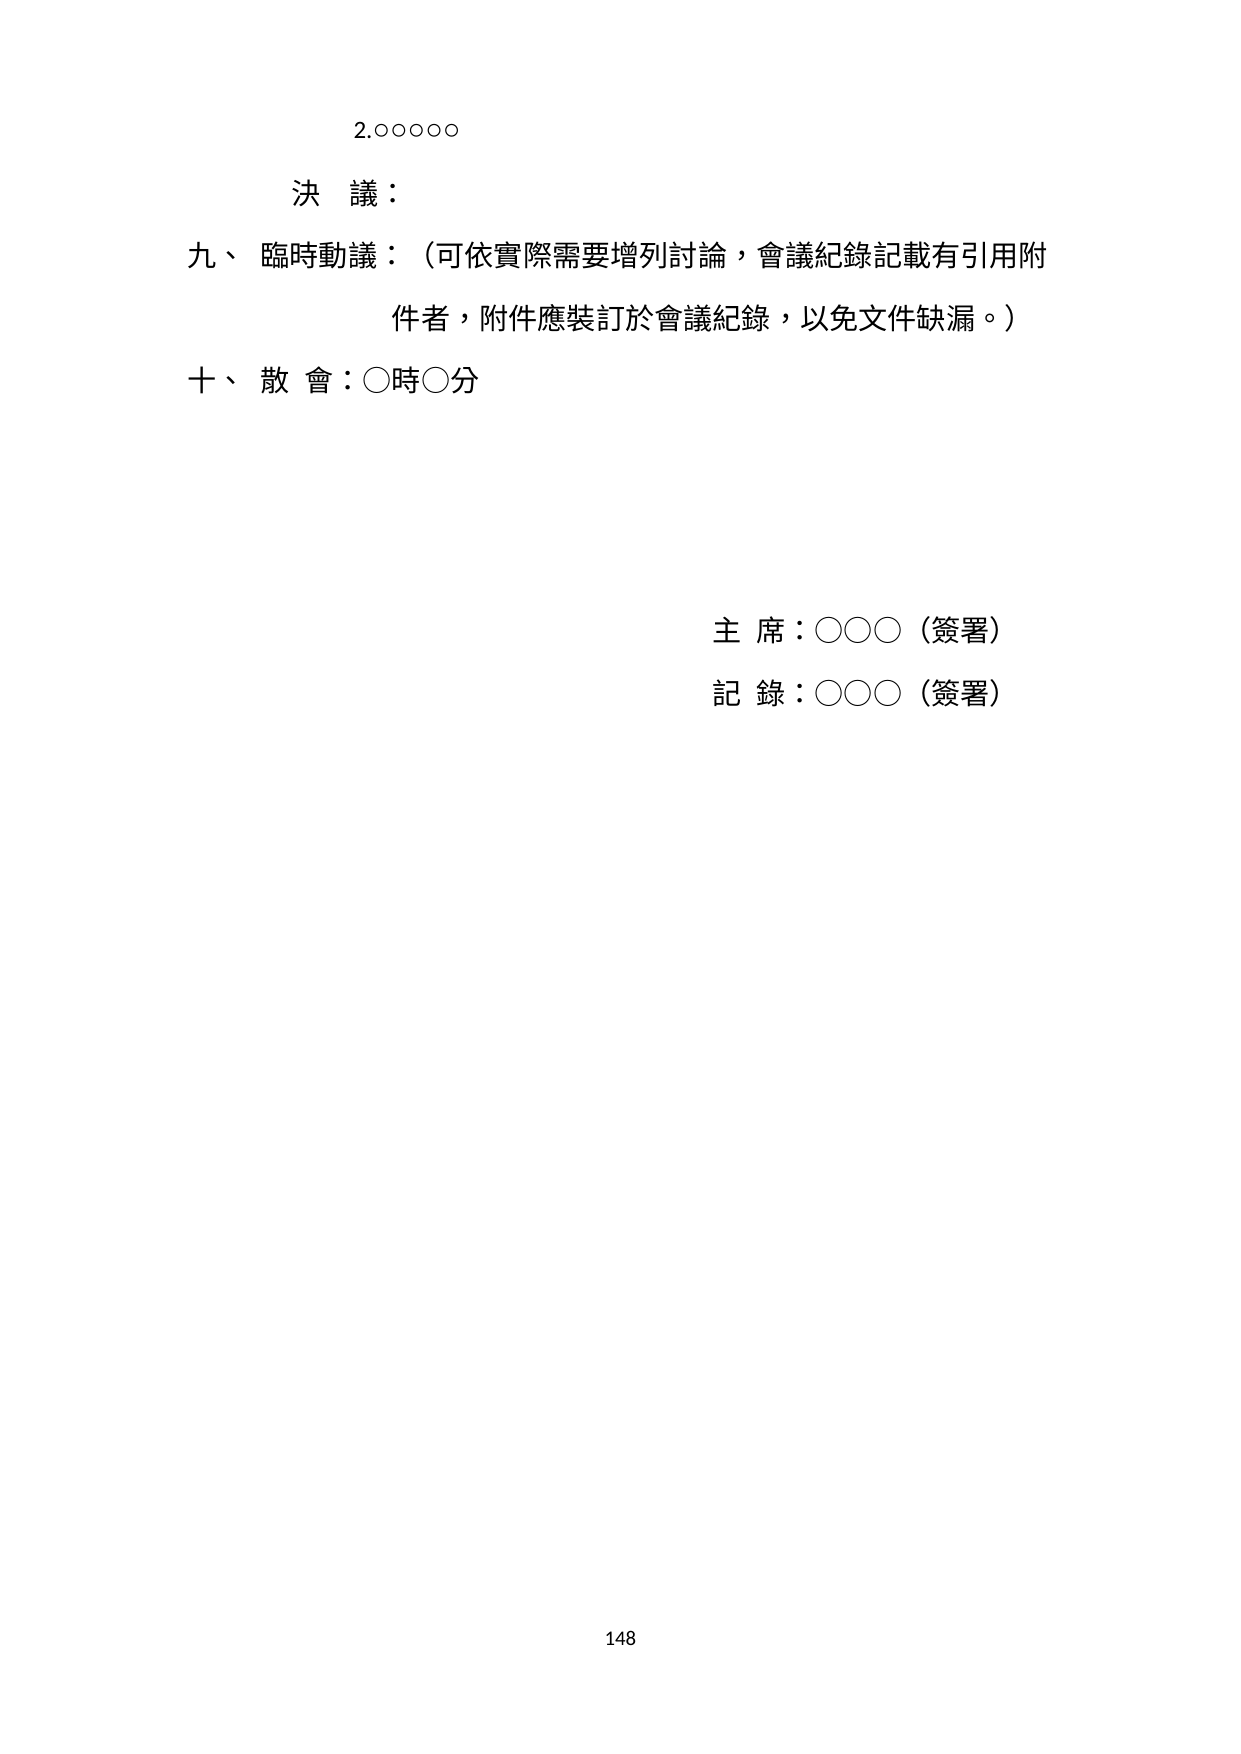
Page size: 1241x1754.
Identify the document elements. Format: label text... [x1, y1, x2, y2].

text 記 錄：○○○（簽署） [187, 650, 1053, 712]
text 主 席：○○○（簽署） [187, 587, 1053, 650]
text 九、 臨時動議：（可依實際需要增列討論，會議紀錄記載有引用附件者，附件應裝訂於會議紀錄，以免文件缺漏。） [187, 212, 1053, 337]
text 決 議： [291, 150, 1053, 212]
text 十、 散 會：○時○分 [187, 337, 1053, 400]
list ○○○○○ [353, 87, 1053, 150]
